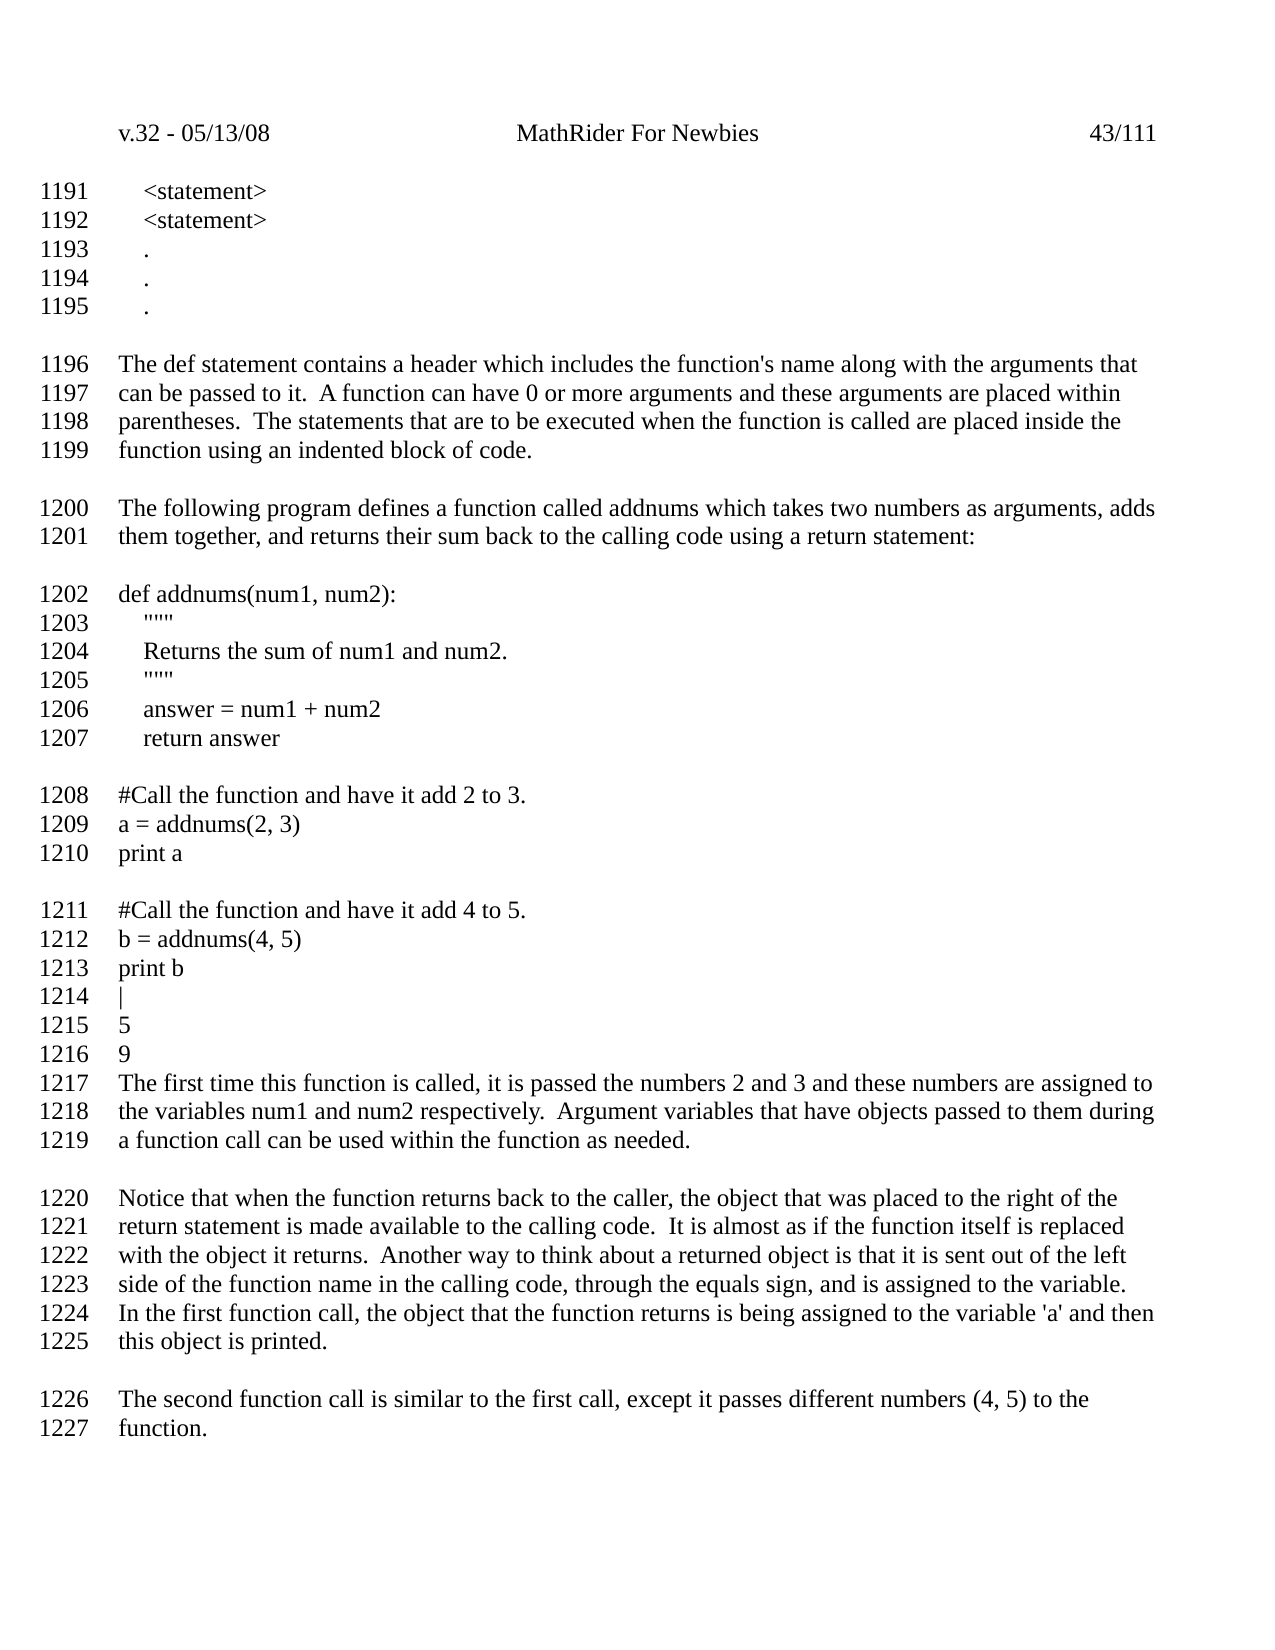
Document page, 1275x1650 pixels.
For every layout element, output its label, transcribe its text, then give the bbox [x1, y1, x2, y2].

text . [118, 263, 1157, 291]
text Notice that when the function returns back to the caller, the object that was placed to the right of the return statement is made available to the calling code. It is almost as if the function itself is replaced with the object it returns. Another way to think about a returned object is that it is sent out of the left side of the function name in the calling code, through the equals sign, and is assigned to the variable. In the first function call, the object that the function returns is being assigned to the variable 'a' and then this object is printed. [118, 1183, 1157, 1355]
text #Call the function and have it add 4 to 5. [118, 895, 1157, 924]
text <statement> [118, 205, 1157, 234]
text 9 [118, 1039, 1157, 1068]
text return answer [118, 723, 1157, 751]
text print a [118, 838, 1157, 866]
text . [118, 291, 1157, 320]
text 5 [118, 1010, 1157, 1039]
text The second function call is similar to the first call, except it passes different numbers (4, 5) to the function. [118, 1384, 1157, 1441]
text b = addnums(4, 5) [118, 924, 1157, 953]
text """ [118, 665, 1157, 694]
text The following program defines a function called addnums which takes two numbers as arguments, adds them together, and returns their sum back to the calling code using a return statement: [118, 493, 1157, 550]
text #Call the function and have it add 2 to 3. [118, 780, 1157, 809]
text The def statement contains a header which includes the function's name along with the arguments that can be passed to it. A function can have 0 or more arguments and these arguments are placed within parentheses. The statements that are to be executed when the function is called are placed inside the function using an indented block of code. [118, 349, 1157, 464]
text . [118, 234, 1157, 263]
text a = addnums(2, 3) [118, 809, 1157, 838]
text answer = num1 + num2 [118, 694, 1157, 723]
text def addnums(num1, num2): [118, 579, 1157, 608]
text | [118, 981, 1157, 1010]
text """ [118, 608, 1157, 636]
text <statement> [118, 176, 1157, 205]
text Returns the sum of num1 and num2. [118, 636, 1157, 665]
text The first time this function is called, it is passed the numbers 2 and 3 and these numbers are assigned to the variables num1 and num2 respectively. Argument variables that have objects passed to them during a function call can be used within the function as needed. [118, 1068, 1157, 1154]
text print b [118, 953, 1157, 981]
